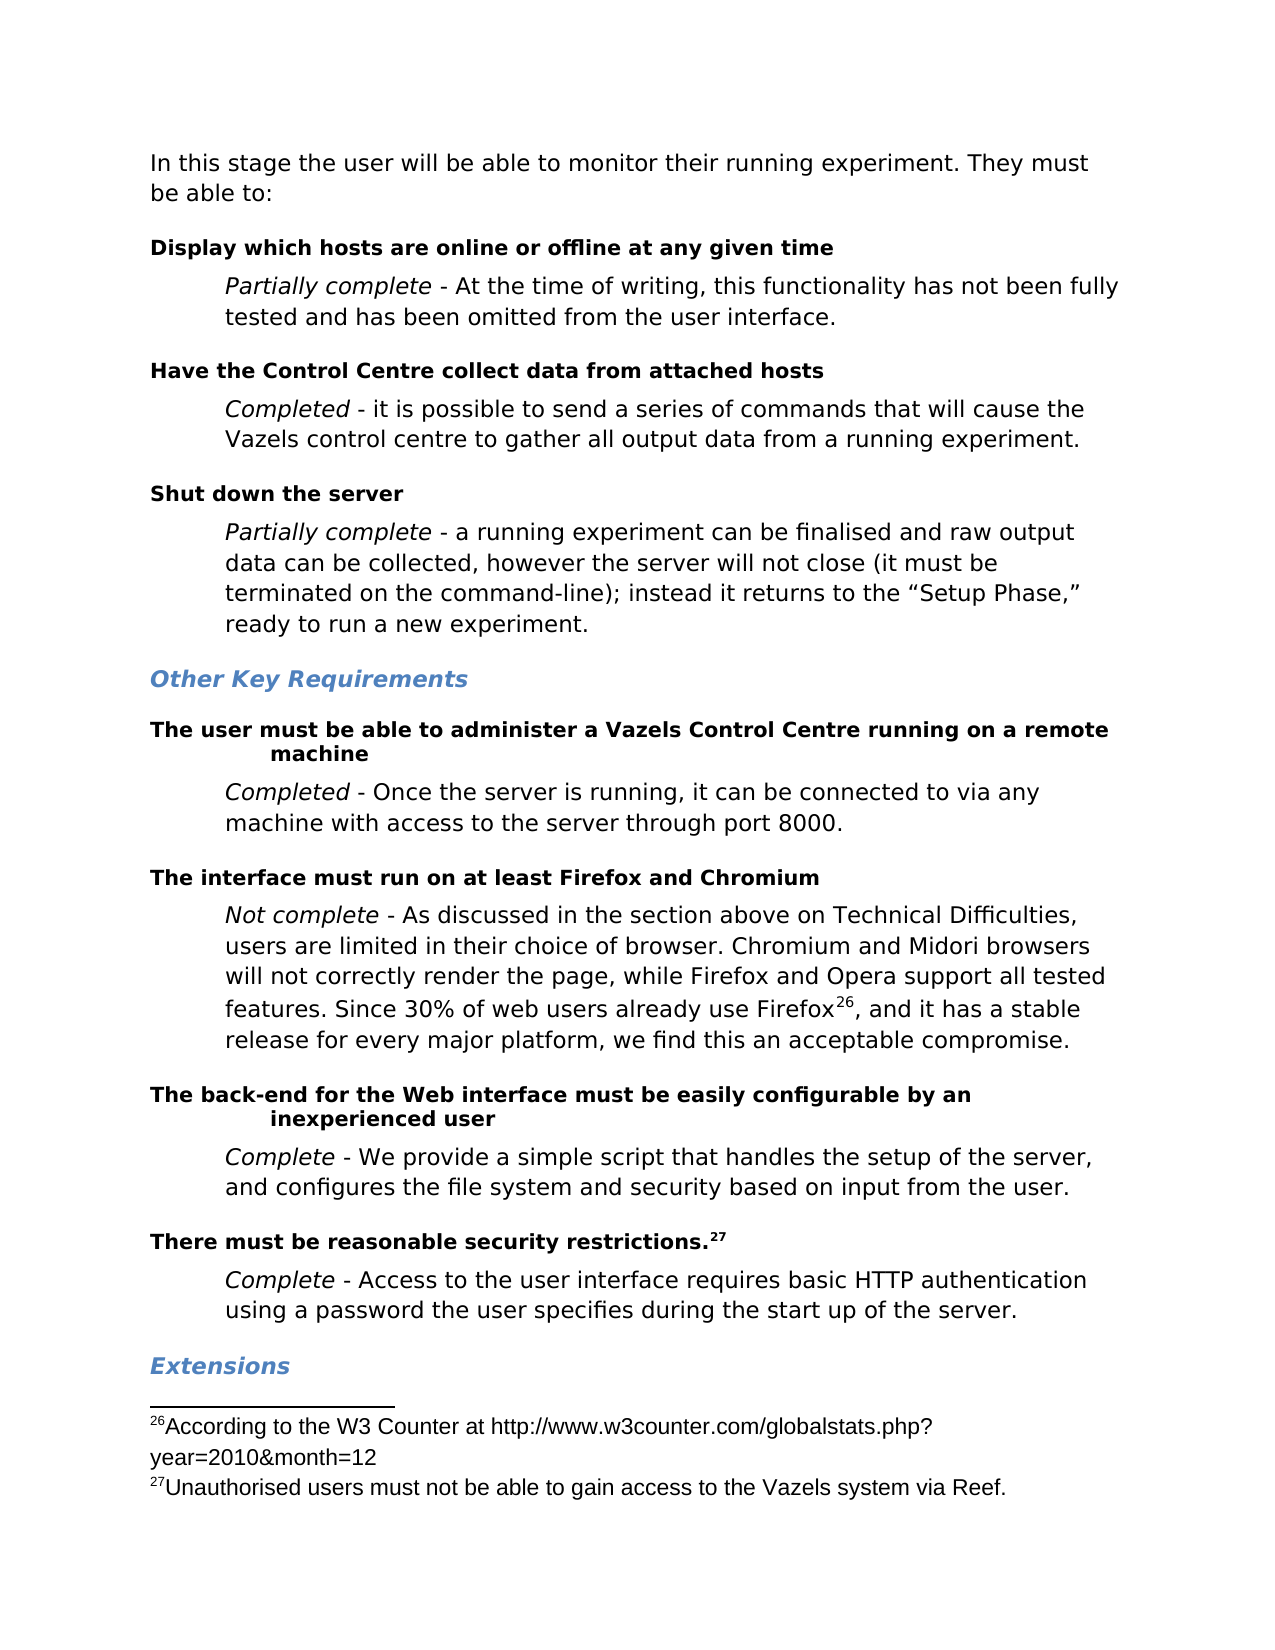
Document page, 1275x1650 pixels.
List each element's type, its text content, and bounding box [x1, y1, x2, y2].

subtitle Have the Control Centre collect data from attached hosts [150, 359, 1125, 383]
subtitle Display which hosts are online or offline at any given time [150, 236, 1125, 261]
text Completed - Once the server is running, it can be connected to via any machine with access to the server through port 8000. [225, 779, 1125, 837]
subtitle The user must be able to administer a Vazels Control Centre running on a remote machine [150, 718, 1125, 767]
subtitle Other Key Requirements [150, 667, 1125, 693]
subtitle Shut down the server [150, 482, 1125, 507]
text In this stage the user will be able to monitor their running experiment. They must be able to: [150, 150, 1125, 207]
text Unauthorised users must not be able to gain access to the Vazels system via Reef. [150, 1474, 1125, 1500]
text Complete - We provide a simple script that handles the setup of the server, and configures the file system and security based on input from the user. [225, 1144, 1125, 1201]
subtitle The interface must run on at least Firefox and Chromium [150, 866, 1125, 890]
text Partially complete - a running experiment can be finalised and raw output data can be collected, however the server will not close (it must be terminated on the command-line); instead it returns to the “Setup Phase,” ready to run a new experiment. [225, 519, 1125, 638]
subtitle There must be reasonable security restrictions. [150, 1230, 1125, 1254]
text Completed - it is possible to send a series of commands that will cause the Vazels control centre to gather all output data from a running experiment. [225, 396, 1125, 453]
subtitle Extensions [150, 1353, 1125, 1380]
text Partially complete - At the time of writing, this functionality has not been fully tested and has been omitted from the user interface. [225, 273, 1125, 330]
subtitle The back-end for the Web interface must be easily configurable by an inexperienced user [150, 1083, 1125, 1131]
text Not complete - As discussed in the section above on Technical Difficulties, users are limited in their choice of browser. Chromium and Midori browsers will not correctly render the page, while Firefox and Opera support all tested features. Since 30% of web users already use Firefox, and it has a stable release for every major platform, we find this an acceptable compromise. [225, 902, 1125, 1054]
text Complete - Access to the user interface requires basic HTTP authentication using a password the user specifies during the start up of the server. [225, 1267, 1125, 1324]
text According to the W3 Counter at http://www.w3counter.com/globalstats.php?year=2010&month=12 [150, 1413, 1125, 1470]
